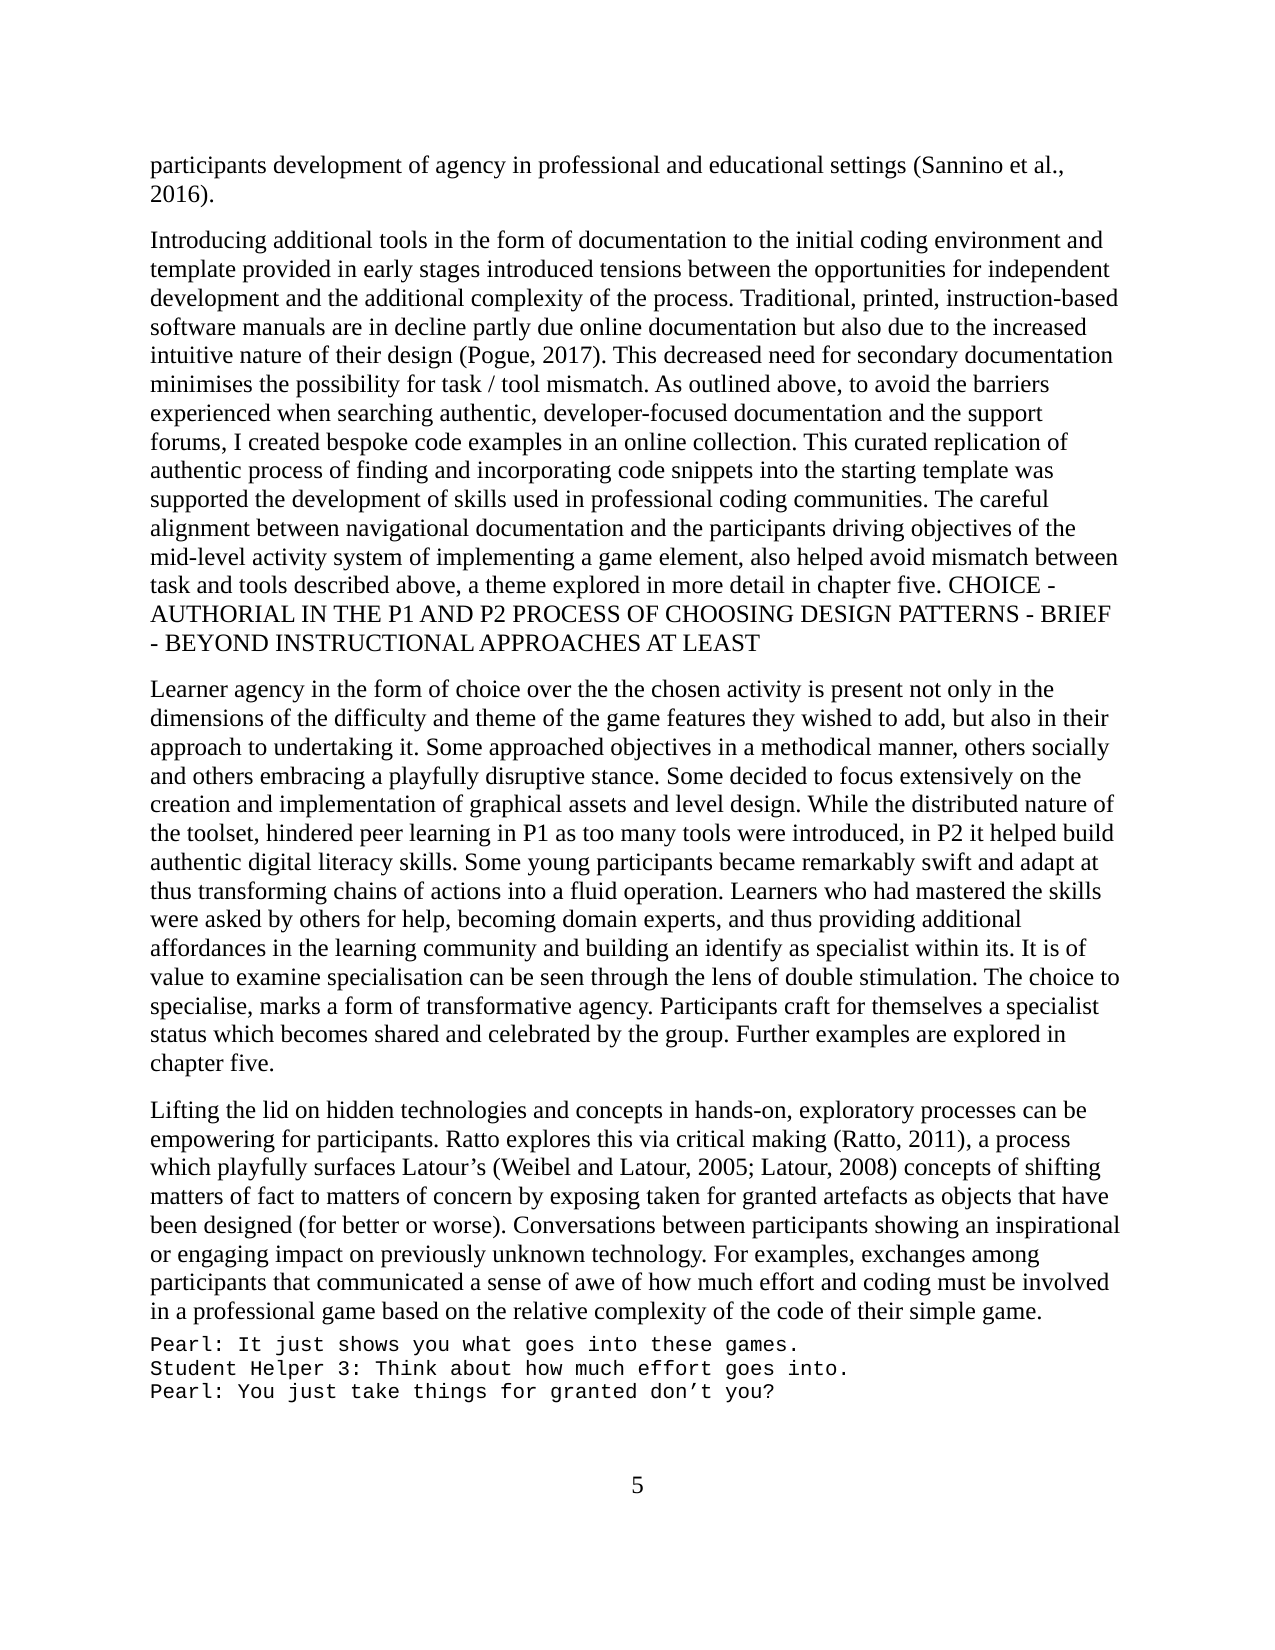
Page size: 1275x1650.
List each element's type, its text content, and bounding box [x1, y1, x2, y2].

text participants development of agency in professional and educational settings (Sannino et al., 2016). [150, 150, 1125, 207]
text Learner agency in the form of choice over the the chosen activity is present not only in the dimensions of the difficulty and theme of the game features they wished to add, but also in their approach to undertaking it. Some approached objectives in a methodical manner, others socially and others embracing a playfully disruptive stance. Some decided to focus extensively on the creation and implementation of graphical assets and level design. While the distributed nature of the toolset, hindered peer learning in P1 as too many tools were introduced, in P2 it helped build authentic digital literacy skills. Some young participants became remarkably swift and adapt at thus transforming chains of actions into a fluid operation. Learners who had mastered the skills were asked by others for help, becoming domain experts, and thus providing additional affordances in the learning community and building an identify as specialist within its. It is of value to examine specialisation can be seen through the lens of double stimulation. The choice to specialise, marks a form of transformative agency. Participants craft for themselves a specialist status which becomes shared and celebrated by the group. Further examples are explored in chapter five. [150, 674, 1125, 1077]
text Student Helper 3: Think about how much effort goes into. [150, 1358, 1125, 1381]
text Lifting the lid on hidden technologies and concepts in hands-on, exploratory processes can be empowering for participants. Ratto explores this via critical making (Ratto, 2011), a process which playfully surfaces Latour’s (Weibel and Latour, 2005; Latour, 2008) concepts of shifting matters of fact to matters of concern by exposing taken for granted artefacts as objects that have been designed (for better or worse). Conversations between participants showing an inspirational or engaging impact on previously unknown technology. For examples, exchanges among participants that communicated a sense of awe of how much effort and coding must be involved in a professional game based on the relative complexity of the code of their simple game. [150, 1095, 1125, 1325]
text Introducing additional tools in the form of documentation to the initial coding environment and template provided in early stages introduced tensions between the opportunities for independent development and the additional complexity of the process. Traditional, printed, instruction-based software manuals are in decline partly due online documentation but also due to the increased intuitive nature of their design (Pogue, 2017). This decreased need for secondary documentation minimises the possibility for task / tool mismatch. As outlined above, to avoid the barriers experienced when searching authentic, developer-focused documentation and the support forums, I created bespoke code examples in an online collection. This curated replication of authentic process of finding and incorporating code snippets into the starting template was supported the development of skills used in professional coding communities. The careful alignment between navigational documentation and the participants driving objectives of the mid-level activity system of implementing a game element, also helped avoid mismatch between task and tools described above, a theme explored in more detail in chapter five. CHOICE - AUTHORIAL IN THE P1 AND P2 PROCESS OF CHOOSING DESIGN PATTERNS - BRIEF - BEYOND INSTRUCTIONAL APPROACHES AT LEAST [150, 225, 1125, 657]
text Pearl: It just shows you what goes into these games. [150, 1334, 1125, 1358]
text Pearl: You just take things for granted don’t you? [150, 1381, 1125, 1405]
